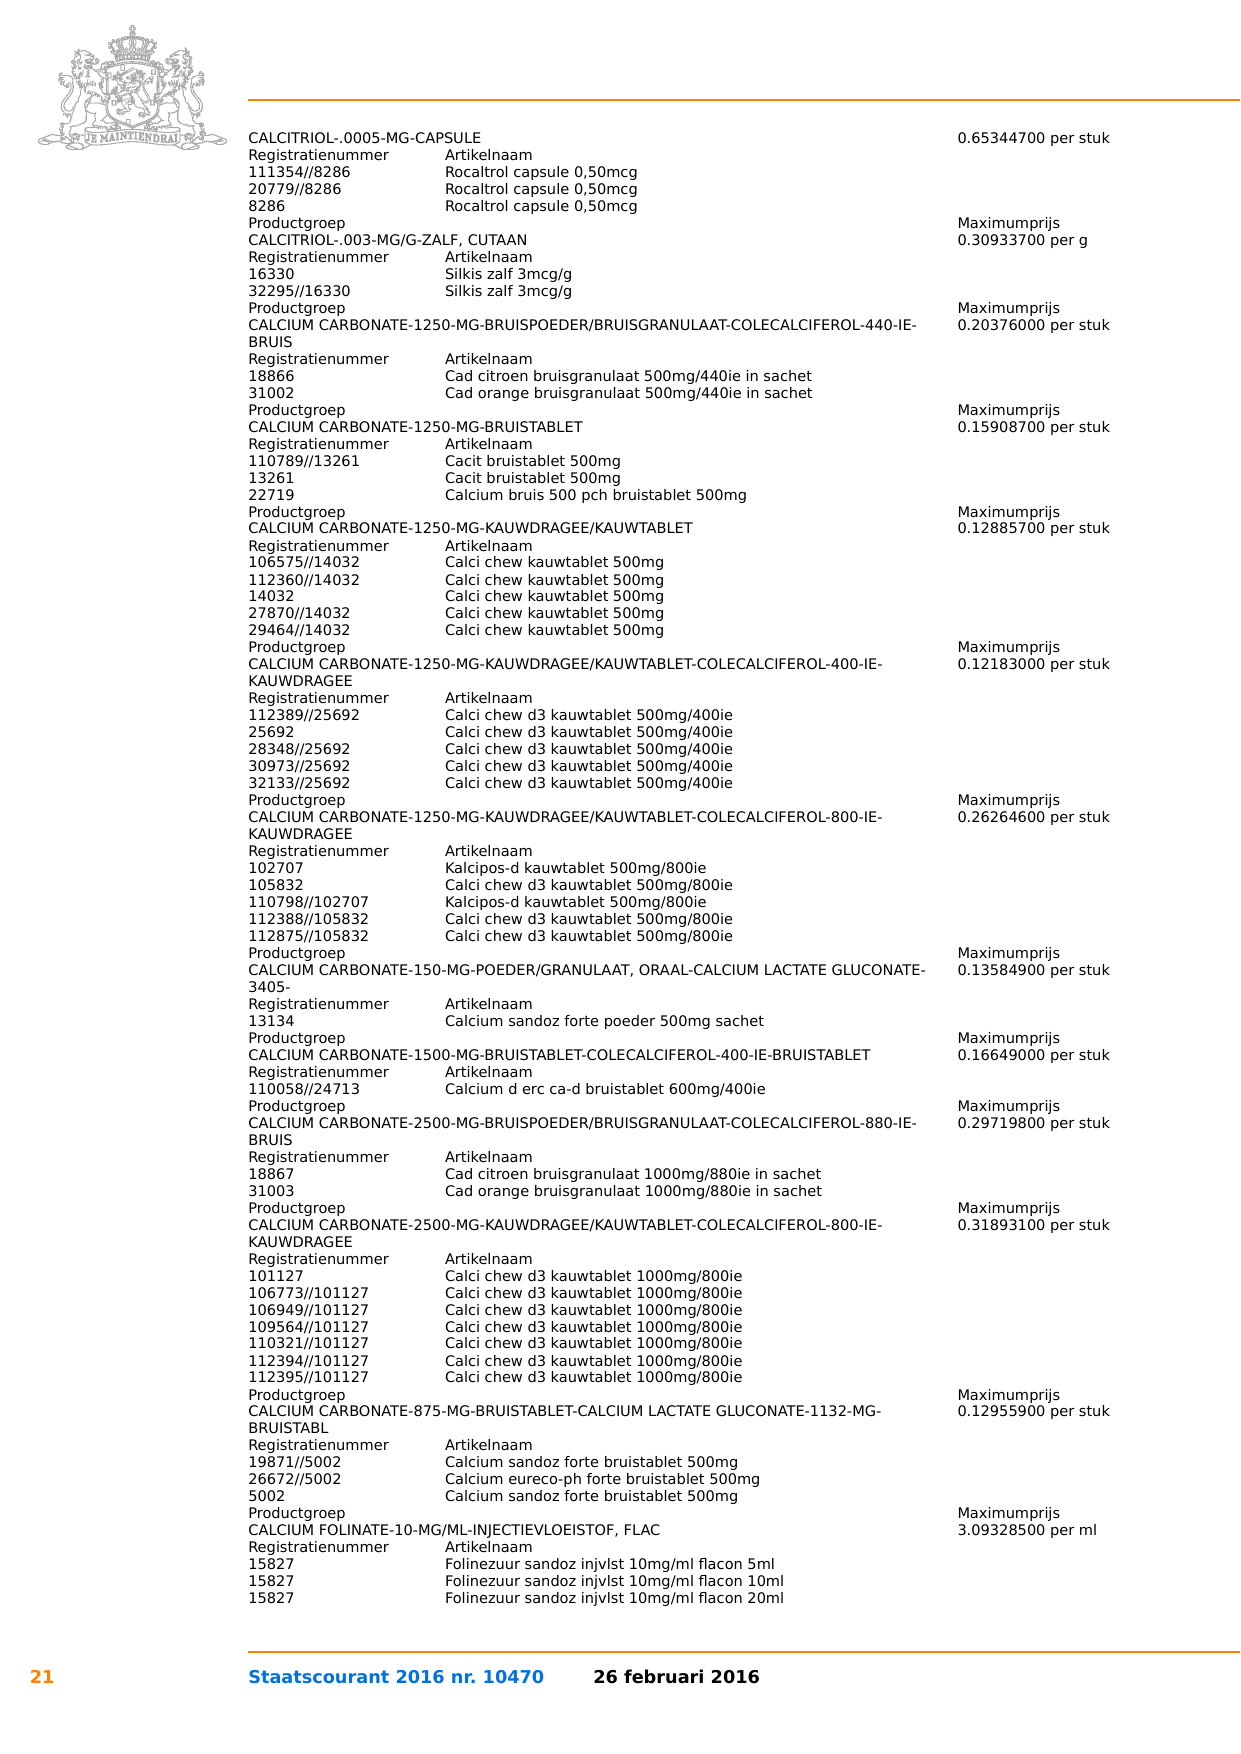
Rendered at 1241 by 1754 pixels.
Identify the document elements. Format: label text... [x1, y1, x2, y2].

table_cell Productgroep [248, 504, 439, 520]
table_cell Maximumprijs [951, 300, 1163, 317]
table_cell [439, 300, 951, 317]
table_cell [951, 571, 1163, 588]
table_cell 20779//8286 [248, 181, 439, 198]
table_cell Registratienummer [248, 538, 439, 554]
table_cell 26672//5002 [248, 1471, 439, 1488]
table_cell 5002 [248, 1488, 439, 1505]
table_cell Artikelnaam [439, 436, 951, 452]
table_cell Maximumprijs [951, 1200, 1163, 1217]
table_cell CALCIUM CARBONATE-2500-MG-KAUWDRAGEE/KAUWTABLET-COLECALCIFEROL-800-IE-KAUWDRAGEE [248, 1217, 951, 1251]
table_cell Maximumprijs [951, 215, 1163, 232]
table_cell 110789//13261 [248, 453, 439, 469]
table_cell Artikelnaam [439, 996, 951, 1013]
table_cell [951, 486, 1163, 503]
table_cell Calcium bruis 500 pch bruistablet 500mg [439, 486, 951, 503]
table_cell 112394//101127 [248, 1353, 439, 1369]
table_cell [951, 690, 1163, 707]
table_cell 28348//25692 [248, 741, 439, 758]
table_cell Calcium sandoz forte bruistablet 500mg [439, 1488, 951, 1505]
table_cell CALCIUM CARBONATE-875-MG-BRUISTABLET-CALCIUM LACTATE GLUCONATE-1132-MG-BRUISTABL [248, 1403, 951, 1437]
table_cell 3.09328500 per ml [951, 1522, 1163, 1539]
table_cell Registratienummer [248, 1149, 439, 1166]
table_cell 31002 [248, 385, 439, 402]
table_cell Artikelnaam [439, 1149, 951, 1166]
table_cell 18867 [248, 1166, 439, 1183]
table_cell [951, 368, 1163, 384]
table_cell Folinezuur sandoz injvlst 10mg/ml flacon 20ml [439, 1590, 951, 1607]
table_cell Silkis zalf 3mcg/g [439, 266, 951, 283]
table_cell [439, 504, 951, 520]
table_cell Kalcipos-d kauwtablet 500mg/800ie [439, 860, 951, 877]
table_cell [439, 1386, 951, 1403]
table_cell Registratienummer [248, 843, 439, 860]
table_cell [439, 945, 951, 962]
table_cell Maximumprijs [951, 402, 1163, 418]
table_cell 0.65344700 per stuk [951, 130, 1163, 147]
table_cell 0.31893100 per stuk [951, 1217, 1163, 1251]
table_cell 14032 [248, 588, 439, 605]
table_cell Cacit bruistablet 500mg [439, 453, 951, 469]
table_cell [951, 1488, 1163, 1505]
table_cell Calci chew d3 kauwtablet 1000mg/800ie [439, 1268, 951, 1284]
table_cell [951, 1268, 1163, 1284]
table_cell 112395//101127 [248, 1369, 439, 1386]
table_cell Folinezuur sandoz injvlst 10mg/ml flacon 10ml [439, 1573, 951, 1590]
table_cell Maximumprijs [951, 792, 1163, 809]
table_cell [951, 283, 1163, 300]
table_cell Calcium d erc ca-d bruistablet 600mg/400ie [439, 1081, 951, 1098]
table_cell [439, 1098, 951, 1115]
table_cell [951, 1335, 1163, 1352]
table_cell Productgroep [248, 215, 439, 232]
table_cell Calci chew kauwtablet 500mg [439, 554, 951, 571]
table_cell [951, 877, 1163, 894]
table_cell 0.13584900 per stuk [951, 962, 1163, 996]
table_cell [951, 1353, 1163, 1369]
table_cell [439, 792, 951, 809]
table_cell Calci chew d3 kauwtablet 1000mg/800ie [439, 1335, 951, 1352]
table_cell [951, 622, 1163, 639]
table_cell CALCITRIOL-.0005-MG-CAPSULE [248, 130, 951, 147]
table_cell [951, 1251, 1163, 1267]
table_cell 106575//14032 [248, 554, 439, 571]
table_cell Artikelnaam [439, 1437, 951, 1454]
table_cell 0.29719800 per stuk [951, 1115, 1163, 1149]
table_cell 0.30933700 per g [951, 232, 1163, 249]
table_cell [951, 351, 1163, 368]
table_cell 29464//14032 [248, 622, 439, 639]
table_cell Calci chew d3 kauwtablet 500mg/400ie [439, 758, 951, 775]
table_cell [951, 1166, 1163, 1183]
table_cell Calcium eureco-ph forte bruistablet 500mg [439, 1471, 951, 1488]
table_cell CALCIUM CARBONATE-1500-MG-BRUISTABLET-COLECALCIFEROL-400-IE-BRUISTABLET [248, 1047, 951, 1064]
table_cell Folinezuur sandoz injvlst 10mg/ml flacon 5ml [439, 1556, 951, 1573]
table_cell [951, 1301, 1163, 1318]
table_cell 112388//105832 [248, 911, 439, 928]
table_cell 30973//25692 [248, 758, 439, 775]
table_cell CALCIUM FOLINATE-10-MG/ML-INJECTIEVLOEISTOF, FLAC [248, 1522, 951, 1539]
table_cell [951, 470, 1163, 486]
table_cell [951, 198, 1163, 215]
table_cell [439, 1030, 951, 1047]
table_cell 32295//16330 [248, 283, 439, 300]
table_cell Registratienummer [248, 996, 439, 1013]
table_cell CALCIUM CARBONATE-150-MG-POEDER/GRANULAAT, ORAAL-CALCIUM LACTATE GLUCONATE-3405- [248, 962, 951, 996]
table_cell 22719 [248, 486, 439, 503]
table_cell Productgroep [248, 1505, 439, 1522]
table_cell Productgroep [248, 1386, 439, 1403]
table_cell Calci chew d3 kauwtablet 500mg/800ie [439, 928, 951, 945]
table_cell Artikelnaam [439, 1539, 951, 1556]
table_cell 13134 [248, 1013, 439, 1030]
table_cell 110798//102707 [248, 894, 439, 911]
table_cell Registratienummer [248, 1251, 439, 1267]
table_cell [951, 436, 1163, 452]
table_cell Artikelnaam [439, 351, 951, 368]
table_cell 25692 [248, 724, 439, 741]
table_cell CALCIUM CARBONATE-1250-MG-KAUWDRAGEE/KAUWTABLET-COLECALCIFEROL-800-IE-KAUWDRAGEE [248, 809, 951, 843]
table_cell 0.26264600 per stuk [951, 809, 1163, 843]
table_cell [951, 385, 1163, 402]
table_cell Registratienummer [248, 1437, 439, 1454]
table_cell [951, 758, 1163, 775]
table_cell Maximumprijs [951, 1030, 1163, 1047]
table_cell [951, 928, 1163, 945]
table_cell Registratienummer [248, 147, 439, 164]
table_cell Registratienummer [248, 690, 439, 707]
table_cell Registratienummer [248, 1064, 439, 1081]
table_cell 16330 [248, 266, 439, 283]
table_cell Maximumprijs [951, 504, 1163, 520]
table_cell 31003 [248, 1183, 439, 1199]
table_cell [951, 266, 1163, 283]
table_cell Cad orange bruisgranulaat 1000mg/880ie in sachet [439, 1183, 951, 1199]
table_cell Productgroep [248, 1030, 439, 1047]
table_cell CALCIUM CARBONATE-1250-MG-BRUISPOEDER/BRUISGRANULAAT-COLECALCIFEROL-440-IE-BRUIS [248, 317, 951, 351]
table_cell 0.12885700 per stuk [951, 520, 1163, 537]
table_cell Productgroep [248, 402, 439, 418]
table_cell [951, 1454, 1163, 1471]
table_cell [951, 1013, 1163, 1030]
table_cell 112875//105832 [248, 928, 439, 945]
table_cell Rocaltrol capsule 0,50mcg [439, 164, 951, 181]
table_cell Calcium sandoz forte poeder 500mg sachet [439, 1013, 951, 1030]
table_cell Calci chew d3 kauwtablet 500mg/400ie [439, 741, 951, 758]
table_cell CALCITRIOL-.003-MG/G-ZALF, CUTAAN [248, 232, 951, 249]
table_cell Registratienummer [248, 249, 439, 266]
table_cell [951, 911, 1163, 928]
table_cell Calci chew d3 kauwtablet 500mg/400ie [439, 775, 951, 792]
table_cell [439, 402, 951, 418]
table_cell Cad citroen bruisgranulaat 500mg/440ie in sachet [439, 368, 951, 384]
table_cell Productgroep [248, 945, 439, 962]
table_cell 18866 [248, 368, 439, 384]
table_cell 110321//101127 [248, 1335, 439, 1352]
table_cell Artikelnaam [439, 147, 951, 164]
table_cell Calcium sandoz forte bruistablet 500mg [439, 1454, 951, 1471]
table_cell Artikelnaam [439, 249, 951, 266]
table_cell Calci chew kauwtablet 500mg [439, 605, 951, 622]
table_cell [951, 1471, 1163, 1488]
table_cell CALCIUM CARBONATE-1250-MG-KAUWDRAGEE/KAUWTABLET-COLECALCIFEROL-400-IE-KAUWDRAGEE [248, 656, 951, 690]
table_cell [951, 453, 1163, 469]
table_cell 0.12955900 per stuk [951, 1403, 1163, 1437]
table_cell 109564//101127 [248, 1319, 439, 1335]
table_cell 112389//25692 [248, 707, 439, 724]
table_cell 105832 [248, 877, 439, 894]
picture [38, 25, 227, 150]
table_cell 102707 [248, 860, 439, 877]
table_cell Artikelnaam [439, 1064, 951, 1081]
table_cell Calci chew d3 kauwtablet 500mg/800ie [439, 911, 951, 928]
table_cell Maximumprijs [951, 945, 1163, 962]
table_cell [951, 860, 1163, 877]
table_cell [951, 164, 1163, 181]
table_cell Maximumprijs [951, 1386, 1163, 1403]
table_cell Artikelnaam [439, 538, 951, 554]
table_cell 0.12183000 per stuk [951, 656, 1163, 690]
table_cell 8286 [248, 198, 439, 215]
table_cell Registratienummer [248, 1539, 439, 1556]
table_cell Calci chew kauwtablet 500mg [439, 622, 951, 639]
table_cell [951, 741, 1163, 758]
table_cell Calci chew d3 kauwtablet 1000mg/800ie [439, 1319, 951, 1335]
table_cell Silkis zalf 3mcg/g [439, 283, 951, 300]
table_cell Productgroep [248, 300, 439, 317]
table_cell 15827 [248, 1556, 439, 1573]
table_cell Productgroep [248, 1200, 439, 1217]
table_cell 101127 [248, 1268, 439, 1284]
table_cell Calci chew d3 kauwtablet 1000mg/800ie [439, 1301, 951, 1318]
table_cell [439, 1505, 951, 1522]
table_cell Maximumprijs [951, 639, 1163, 656]
table_cell [951, 1573, 1163, 1590]
table_cell Calci chew d3 kauwtablet 1000mg/800ie [439, 1369, 951, 1386]
table_cell 19871//5002 [248, 1454, 439, 1471]
table_cell [439, 639, 951, 656]
table_cell Productgroep [248, 639, 439, 656]
table_cell [951, 1369, 1163, 1386]
table_cell [439, 1200, 951, 1217]
table_cell Calci chew kauwtablet 500mg [439, 571, 951, 588]
table_cell [439, 215, 951, 232]
table_cell Registratienummer [248, 351, 439, 368]
table_cell [951, 147, 1163, 164]
table_cell Artikelnaam [439, 690, 951, 707]
table_cell Productgroep [248, 1098, 439, 1115]
table_cell 0.15908700 per stuk [951, 419, 1163, 436]
table_cell [951, 605, 1163, 622]
table_cell [951, 1539, 1163, 1556]
table_cell [951, 1064, 1163, 1081]
table_cell [951, 1319, 1163, 1335]
table_cell [951, 1183, 1163, 1199]
table_cell Cad orange bruisgranulaat 500mg/440ie in sachet [439, 385, 951, 402]
table_cell Cacit bruistablet 500mg [439, 470, 951, 486]
table_cell Productgroep [248, 792, 439, 809]
table_cell [951, 1285, 1163, 1301]
table_cell [951, 1081, 1163, 1098]
table_cell [951, 707, 1163, 724]
table_cell Calci chew d3 kauwtablet 1000mg/800ie [439, 1285, 951, 1301]
table_cell CALCIUM CARBONATE-1250-MG-BRUISTABLET [248, 419, 951, 436]
table_cell Calci chew d3 kauwtablet 1000mg/800ie [439, 1353, 951, 1369]
table_cell Calci chew kauwtablet 500mg [439, 588, 951, 605]
table_cell Maximumprijs [951, 1505, 1163, 1522]
table_cell 112360//14032 [248, 571, 439, 588]
table_cell Registratienummer [248, 436, 439, 452]
table_cell Calci chew d3 kauwtablet 500mg/400ie [439, 707, 951, 724]
table_cell Rocaltrol capsule 0,50mcg [439, 181, 951, 198]
table_cell 110058//24713 [248, 1081, 439, 1098]
table_cell [951, 588, 1163, 605]
table_cell [951, 843, 1163, 860]
table_cell [951, 1590, 1163, 1607]
table_cell 0.20376000 per stuk [951, 317, 1163, 351]
table_cell [951, 554, 1163, 571]
table_cell [951, 1437, 1163, 1454]
table_cell [951, 775, 1163, 792]
table_cell [951, 1556, 1163, 1573]
table_cell 32133//25692 [248, 775, 439, 792]
table_cell [951, 1149, 1163, 1166]
table_cell 111354//8286 [248, 164, 439, 181]
table_cell Calci chew d3 kauwtablet 500mg/800ie [439, 877, 951, 894]
table_cell [951, 181, 1163, 198]
table_cell [951, 894, 1163, 911]
table_cell 0.16649000 per stuk [951, 1047, 1163, 1064]
table_cell CALCIUM CARBONATE-2500-MG-BRUISPOEDER/BRUISGRANULAAT-COLECALCIFEROL-880-IE-BRUIS [248, 1115, 951, 1149]
table_cell CALCIUM CARBONATE-1250-MG-KAUWDRAGEE/KAUWTABLET [248, 520, 951, 537]
table_cell [951, 724, 1163, 741]
table_cell 27870//14032 [248, 605, 439, 622]
table_cell Artikelnaam [439, 1251, 951, 1267]
table_cell 13261 [248, 470, 439, 486]
table_cell 106949//101127 [248, 1301, 439, 1318]
table_cell 106773//101127 [248, 1285, 439, 1301]
table_cell Artikelnaam [439, 843, 951, 860]
table_cell 15827 [248, 1573, 439, 1590]
table_cell Kalcipos-d kauwtablet 500mg/800ie [439, 894, 951, 911]
table_cell [951, 996, 1163, 1013]
table_cell Rocaltrol capsule 0,50mcg [439, 198, 951, 215]
table_cell Maximumprijs [951, 1098, 1163, 1115]
table_cell [951, 249, 1163, 266]
table_cell 15827 [248, 1590, 439, 1607]
table_cell [951, 538, 1163, 554]
table_cell Calci chew d3 kauwtablet 500mg/400ie [439, 724, 951, 741]
table_cell Cad citroen bruisgranulaat 1000mg/880ie in sachet [439, 1166, 951, 1183]
